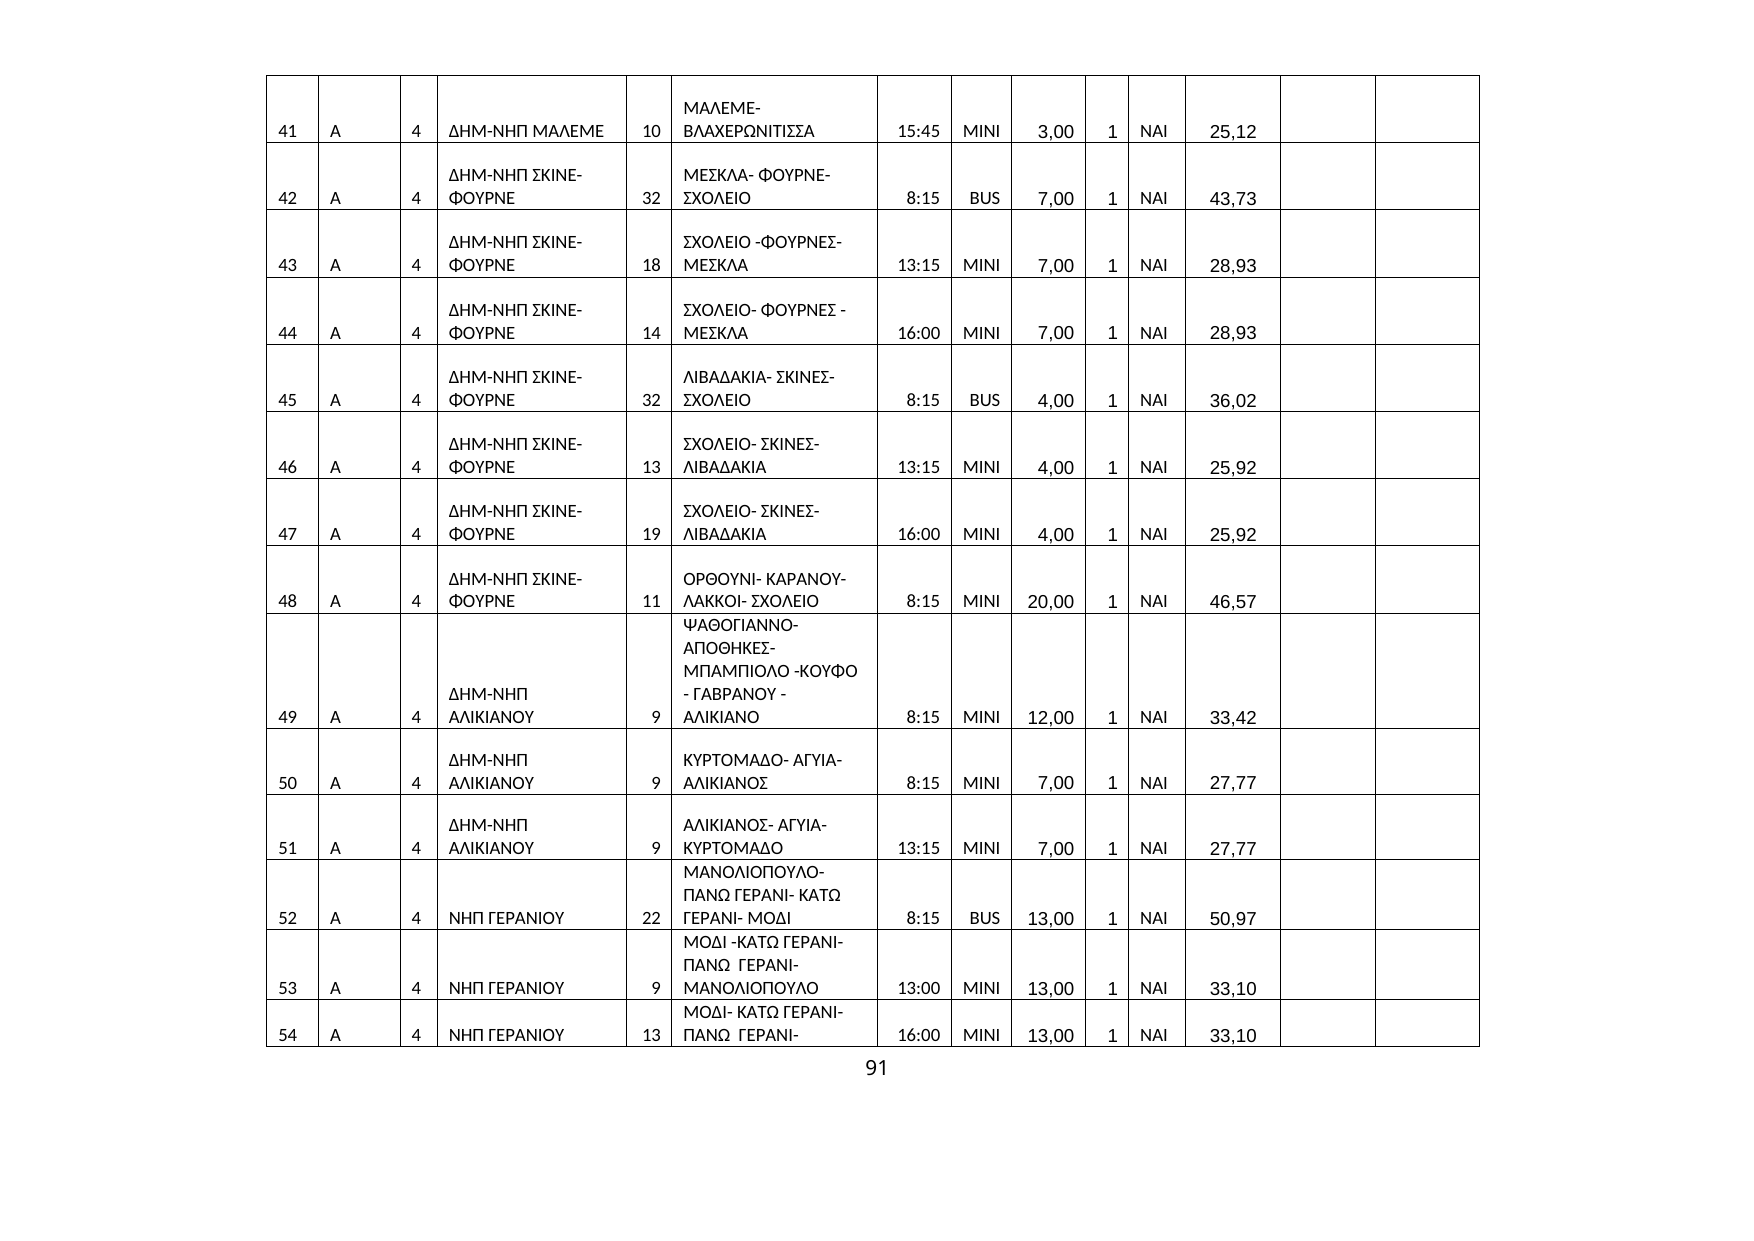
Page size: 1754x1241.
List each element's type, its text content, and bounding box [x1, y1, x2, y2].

table_cell 4 [401, 278, 437, 344]
table_cell 33,10 [1186, 930, 1280, 999]
table_cell 25,92 [1186, 412, 1280, 478]
table_cell [1376, 479, 1479, 545]
table_cell ΔΗΜ-ΝΗΠ ΣΚΙΝΕ-ΦΟΥΡΝΕ [438, 546, 626, 612]
table_cell Α [319, 729, 400, 794]
table_cell ΟΡΘΟΥΝΙ- ΚΑΡΑΝΟΥ- ΛΑΚΚΟΙ- ΣΧΟΛΕΙΟ [672, 546, 877, 612]
table_cell 13:15 [878, 412, 951, 478]
table_cell 1 [1086, 76, 1128, 142]
table_cell [1480, 794, 1487, 859]
table_cell ΔΗΜ-ΝΗΠ ΣΚΙΝΕ-ΦΟΥΡΝΕ [438, 143, 626, 209]
table_cell [1281, 345, 1375, 411]
table_cell 20,00 [1012, 546, 1085, 612]
table_cell 15:45 [878, 76, 951, 142]
table_cell 4 [401, 76, 437, 142]
table_cell 16:00 [878, 479, 951, 545]
table_cell ΜΟΔΙ- ΚΑΤΩ ΓΕΡΑΝΙ- ΠΑΝΩ ΓΕΡΑΝΙ- [672, 1000, 877, 1046]
table_cell [1480, 142, 1487, 209]
table_cell ΝΑΙ [1129, 345, 1185, 411]
table_cell ΜΟΔΙ -ΚΑΤΩ ΓΕΡΑΝΙ- ΠΑΝΩ ΓΕΡΑΝΙ- ΜΑΝΟΛΙΟΠΟΥΛΟ [672, 930, 877, 999]
table_cell 4,00 [1012, 345, 1085, 411]
table_cell 43,73 [1186, 143, 1280, 209]
table_cell 7,00 [1012, 278, 1085, 344]
table_cell 1 [1086, 210, 1128, 277]
table_cell 4 [401, 1000, 437, 1046]
table_cell ΝΑΙ [1129, 930, 1185, 999]
table_cell ΝΑΙ [1129, 210, 1185, 277]
table_cell ΨΑΘΟΓΙΑΝΝΟ- ΑΠΟΘΗΚΕΣ- ΜΠΑΜΠΙΟΛΟ -ΚΟΥΦΟ - ΓΑΒΡΑΝΟΥ - ΑΛΙΚΙΑΝΟ [672, 614, 877, 728]
table_cell 7,00 [1012, 143, 1085, 209]
table_cell 9 [627, 795, 671, 859]
table_cell 1 [1086, 614, 1128, 728]
table_cell ΜΕΣΚΛΑ- ΦΟΥΡΝΕ- ΣΧΟΛΕΙΟ [672, 143, 877, 209]
table_cell 13,00 [1012, 860, 1085, 929]
table_cell ΝΑΙ [1129, 729, 1185, 794]
table_cell 19 [627, 479, 671, 545]
table_cell ΔΗΜ-ΝΗΠ ΑΛΙΚΙΑΝΟΥ [438, 729, 626, 794]
table_cell 4 [401, 614, 437, 728]
table_cell 1 [1086, 345, 1128, 411]
table_cell 12,00 [1012, 614, 1085, 728]
table_cell 49 [267, 614, 318, 728]
table_cell 1 [1086, 546, 1128, 612]
table_cell 8:15 [878, 614, 951, 728]
table_cell 45 [267, 345, 318, 411]
table_cell 11 [627, 546, 671, 612]
table_cell ΜΑΝΟΛΙΟΠΟΥΛΟ-ΠΑΝΩ ΓΕΡΑΝΙ- ΚΑΤΩ ΓΕΡΑΝΙ- ΜΟΔΙ [672, 860, 877, 929]
table_cell Α [319, 143, 400, 209]
table_cell [1376, 412, 1479, 478]
table_cell 7,00 [1012, 729, 1085, 794]
table_cell [1376, 345, 1479, 411]
table_cell Α [319, 412, 400, 478]
table_cell ΝΑΙ [1129, 278, 1185, 344]
table_cell [1281, 729, 1375, 794]
table_cell [1376, 210, 1479, 277]
table_cell 44 [267, 278, 318, 344]
table_cell [1281, 614, 1375, 728]
table_cell ΔΗΜ-ΝΗΠ ΜΑΛΕΜΕ [438, 76, 626, 142]
table_cell 4,00 [1012, 412, 1085, 478]
table_cell 13:15 [878, 795, 951, 859]
table_cell [1376, 76, 1479, 142]
table_cell Α [319, 479, 400, 545]
table_cell 32 [627, 143, 671, 209]
table_cell 32 [627, 345, 671, 411]
table_cell [1281, 210, 1375, 277]
table_cell Α [319, 1000, 400, 1046]
table_cell MINI [952, 278, 1011, 344]
table_cell Α [319, 210, 400, 277]
table_cell MINI [952, 546, 1011, 612]
table_cell [1376, 143, 1479, 209]
table_cell 47 [267, 479, 318, 545]
table_cell [1376, 729, 1479, 794]
table_cell 51 [267, 795, 318, 859]
table_cell MINI [952, 795, 1011, 859]
table_cell ΔΗΜ-ΝΗΠ ΑΛΙΚΙΑΝΟΥ [438, 614, 626, 728]
table_cell [1376, 546, 1479, 612]
table_cell 48 [267, 546, 318, 612]
table_cell 28,93 [1186, 278, 1280, 344]
table_cell 13,00 [1012, 930, 1085, 999]
table_cell Α [319, 860, 400, 929]
table_cell 1 [1086, 729, 1128, 794]
table_cell [1480, 728, 1487, 794]
table_cell 9 [627, 930, 671, 999]
table_cell MINI [952, 614, 1011, 728]
table_cell [1281, 278, 1375, 344]
table_cell 41 [267, 76, 318, 142]
table_cell 4,00 [1012, 479, 1085, 545]
table_cell [1480, 545, 1487, 612]
table_cell [1480, 929, 1487, 999]
table_cell [1281, 76, 1375, 142]
table_cell ΝΑΙ [1129, 614, 1185, 728]
table_cell 14 [627, 278, 671, 344]
table_cell 27,77 [1186, 729, 1280, 794]
table_cell [1376, 860, 1479, 929]
table_cell 4 [401, 479, 437, 545]
table_cell 9 [627, 614, 671, 728]
table_cell 4 [401, 210, 437, 277]
table_cell 13 [627, 412, 671, 478]
table_cell 13 [627, 1000, 671, 1046]
table_cell 1 [1086, 930, 1128, 999]
table_cell 36,02 [1186, 345, 1280, 411]
table_cell Α [319, 345, 400, 411]
table_cell [1281, 1000, 1375, 1046]
table_cell [1480, 344, 1487, 411]
table_cell Α [319, 546, 400, 612]
table_cell [1281, 930, 1375, 999]
table_cell MINI [952, 412, 1011, 478]
table_cell 8:15 [878, 546, 951, 612]
table_cell 50 [267, 729, 318, 794]
table_cell ΝΑΙ [1129, 76, 1185, 142]
table_cell 28,93 [1186, 210, 1280, 277]
table_cell 52 [267, 860, 318, 929]
table_cell 1 [1086, 479, 1128, 545]
table_cell 16:00 [878, 278, 951, 344]
table_cell 1 [1086, 795, 1128, 859]
table_cell 7,00 [1012, 210, 1085, 277]
table_cell [1376, 930, 1479, 999]
table_cell BUS [952, 860, 1011, 929]
table_cell 8:15 [878, 143, 951, 209]
table_cell 4 [401, 412, 437, 478]
table_cell 25,12 [1186, 76, 1280, 142]
table_cell BUS [952, 143, 1011, 209]
table_cell 13,00 [1012, 1000, 1085, 1046]
table_cell ΜΑΛΕΜΕ- ΒΛΑΧΕΡΩΝΙΤΙΣΣΑ [672, 76, 877, 142]
table_cell [1281, 412, 1375, 478]
table_cell ΚΥΡΤΟΜΑΔΟ- ΑΓΥΙΑ- ΑΛΙΚΙΑΝΟΣ [672, 729, 877, 794]
table_cell ΝΑΙ [1129, 143, 1185, 209]
table_cell Α [319, 278, 400, 344]
table_cell 46 [267, 412, 318, 478]
table_cell Α [319, 930, 400, 999]
table_cell 4 [401, 930, 437, 999]
table_cell [1281, 795, 1375, 859]
table_cell [1376, 795, 1479, 859]
table_cell ΝΑΙ [1129, 860, 1185, 929]
table_cell 42 [267, 143, 318, 209]
table_cell MINI [952, 729, 1011, 794]
table_cell 25,92 [1186, 479, 1280, 545]
table_cell 53 [267, 930, 318, 999]
table_cell 13:00 [878, 930, 951, 999]
table_cell 9 [627, 729, 671, 794]
table_cell [1376, 1000, 1479, 1046]
table_cell [1281, 479, 1375, 545]
table_cell 7,00 [1012, 795, 1085, 859]
table_cell 54 [267, 1000, 318, 1046]
table_cell [1480, 999, 1487, 1046]
table_cell 43 [267, 210, 318, 277]
table_cell ΝΗΠ ΓΕΡΑΝΙΟΥ [438, 860, 626, 929]
table_cell 18 [627, 210, 671, 277]
table_cell ΣΧΟΛΕΙΟ- ΣΚΙΝΕΣ- ΛΙΒΑΔΑΚΙΑ [672, 479, 877, 545]
table_cell 4 [401, 143, 437, 209]
table_cell ΔΗΜ-ΝΗΠ ΣΚΙΝΕ-ΦΟΥΡΝΕ [438, 412, 626, 478]
table_cell ΔΗΜ-ΝΗΠ ΣΚΙΝΕ-ΦΟΥΡΝΕ [438, 345, 626, 411]
table_cell 1 [1086, 412, 1128, 478]
table_cell ΝΑΙ [1129, 1000, 1185, 1046]
table_cell ΣΧΟΛΕΙΟ -ΦΟΥΡΝΕΣ- ΜΕΣΚΛΑ [672, 210, 877, 277]
table_cell [1480, 209, 1487, 277]
table_cell 22 [627, 860, 671, 929]
table_cell ΔΗΜ-ΝΗΠ ΣΚΙΝΕ-ΦΟΥΡΝΕ [438, 479, 626, 545]
table_cell [1480, 478, 1487, 545]
table_cell [1480, 277, 1487, 344]
table_cell [1281, 143, 1375, 209]
table_cell [1281, 546, 1375, 612]
table_cell MINI [952, 76, 1011, 142]
table_cell 50,97 [1186, 860, 1280, 929]
table_cell [1281, 860, 1375, 929]
table_cell MINI [952, 930, 1011, 999]
table_cell 8:15 [878, 345, 951, 411]
table_cell ΑΛΙΚΙΑΝΟΣ- ΑΓΥΙΑ- ΚΥΡΤΟΜΑΔΟ [672, 795, 877, 859]
table_cell ΔΗΜ-ΝΗΠ ΣΚΙΝΕ-ΦΟΥΡΝΕ [438, 210, 626, 277]
table_cell 13:15 [878, 210, 951, 277]
table_cell 33,10 [1186, 1000, 1280, 1046]
table_cell ΣΧΟΛΕΙΟ- ΦΟΥΡΝΕΣ -ΜΕΣΚΛΑ [672, 278, 877, 344]
table_cell Α [319, 614, 400, 728]
table_cell [1376, 278, 1479, 344]
table_cell 1 [1086, 143, 1128, 209]
table_cell ΛΙΒΑΔΑΚΙΑ- ΣΚΙΝΕΣ- ΣΧΟΛΕΙΟ [672, 345, 877, 411]
table_cell ΝΑΙ [1129, 479, 1185, 545]
table_cell [1480, 613, 1487, 728]
table_cell 8:15 [878, 729, 951, 794]
table_cell ΝΑΙ [1129, 795, 1185, 859]
table_cell 46,57 [1186, 546, 1280, 612]
table_cell MINI [952, 1000, 1011, 1046]
table_cell 4 [401, 860, 437, 929]
table_cell ΔΗΜ-ΝΗΠ ΑΛΙΚΙΑΝΟΥ [438, 795, 626, 859]
table_cell 8:15 [878, 860, 951, 929]
table_cell Α [319, 795, 400, 859]
table_cell ΝΗΠ ΓΕΡΑΝΙΟΥ [438, 1000, 626, 1046]
table_cell MINI [952, 479, 1011, 545]
table_cell ΣΧΟΛΕΙΟ- ΣΚΙΝΕΣ- ΛΙΒΑΔΑΚΙΑ [672, 412, 877, 478]
table_cell [1480, 75, 1487, 142]
table_cell [1480, 411, 1487, 478]
table_cell [1480, 859, 1487, 929]
table_cell 1 [1086, 278, 1128, 344]
table_cell 4 [401, 795, 437, 859]
table_cell 1 [1086, 1000, 1128, 1046]
table_cell 4 [401, 345, 437, 411]
table_cell 27,77 [1186, 795, 1280, 859]
table_cell 10 [627, 76, 671, 142]
table_cell 1 [1086, 860, 1128, 929]
table_cell 4 [401, 729, 437, 794]
table_cell ΔΗΜ-ΝΗΠ ΣΚΙΝΕ-ΦΟΥΡΝΕ [438, 278, 626, 344]
table_cell Α [319, 76, 400, 142]
table_cell 3,00 [1012, 76, 1085, 142]
table_cell 4 [401, 546, 437, 612]
table_cell 16:00 [878, 1000, 951, 1046]
table_cell MINI [952, 210, 1011, 277]
table_cell [1376, 614, 1479, 728]
table_cell ΝΗΠ ΓΕΡΑΝΙΟΥ [438, 930, 626, 999]
table_cell 33,42 [1186, 614, 1280, 728]
table_cell ΝΑΙ [1129, 412, 1185, 478]
table_cell BUS [952, 345, 1011, 411]
table_cell ΝΑΙ [1129, 546, 1185, 612]
